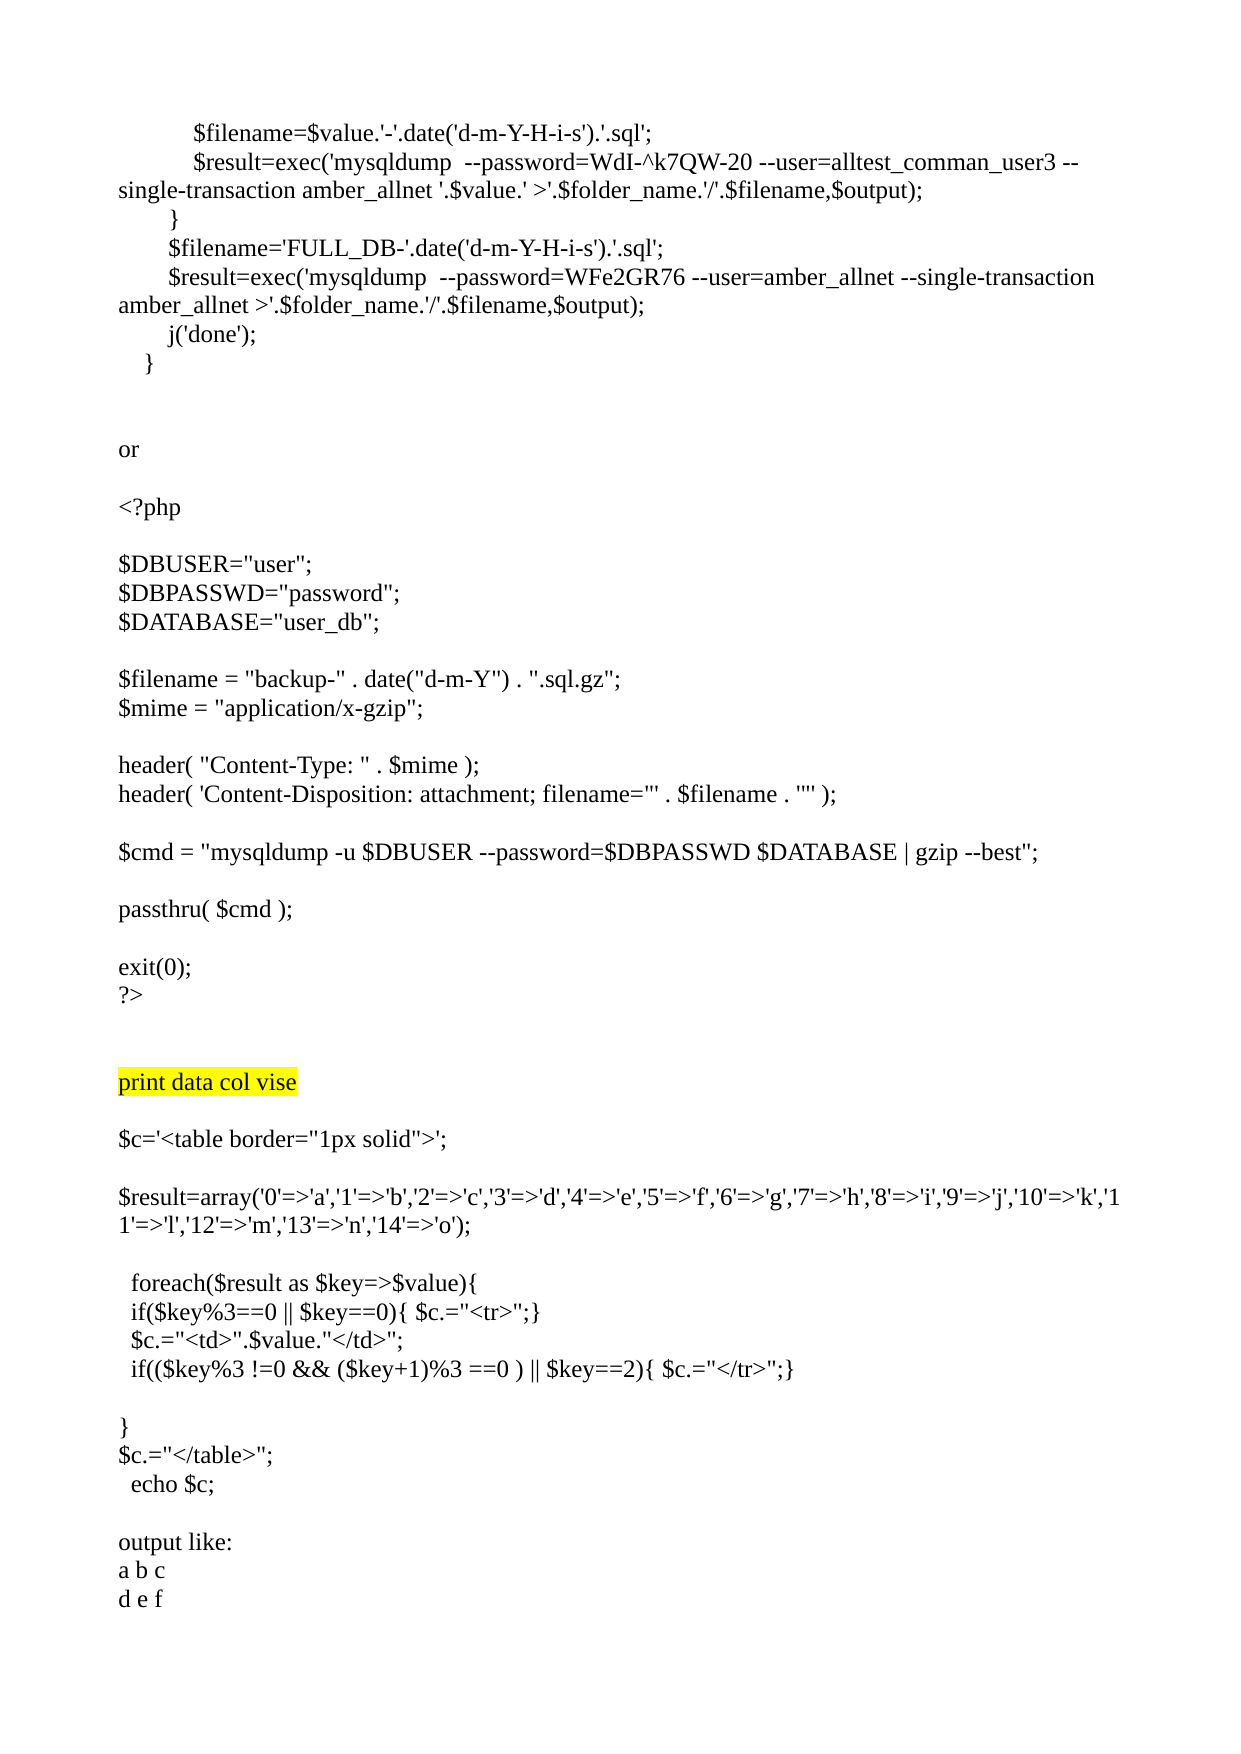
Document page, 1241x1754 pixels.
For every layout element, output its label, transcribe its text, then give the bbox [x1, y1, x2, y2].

text print data col vise [118, 1067, 1122, 1096]
text echo $c; [118, 1469, 1122, 1498]
text j('done'); [118, 319, 1122, 348]
text $result=array('0'=>'a','1'=>'b','2'=>'c','3'=>'d','4'=>'e','5'=>'f','6'=>'g','7'=>'h','8'=>'i','9'=>'j','10'=>'k','11'=>'l','12'=>'m','13'=>'n','14'=>'o'); [118, 1182, 1122, 1239]
text } [118, 1412, 1122, 1441]
text $mime = "application/x-gzip"; [118, 693, 1122, 722]
text header( "Content-Type: " . $mime ); [118, 751, 1122, 779]
text $DATABASE="user_db"; [118, 607, 1122, 636]
text } [118, 348, 1122, 377]
text $filename = "backup-" . date("d-m-Y") . ".sql.gz"; [118, 664, 1122, 693]
text $c.="</table>"; [118, 1441, 1122, 1469]
text exit(0); [118, 952, 1122, 981]
text $filename='FULL_DB-'.date('d-m-Y-H-i-s').'.sql'; [118, 233, 1122, 262]
text foreach($result as $key=>$value){ [118, 1268, 1122, 1297]
text a b c [118, 1556, 1122, 1584]
text $cmd = "mysqldump -u $DBUSER --password=$DBPASSWD $DATABASE | gzip --best"; [118, 837, 1122, 866]
text $c='<table border="1px solid">'; [118, 1124, 1122, 1153]
text } [118, 204, 1122, 233]
text ?> [118, 981, 1122, 1009]
text if($key%3==0 || $key==0){ $c.="<tr>";} [118, 1297, 1122, 1326]
text $c.="<td>".$value."</td>"; [118, 1326, 1122, 1354]
text $DBUSER="user"; [118, 549, 1122, 578]
text output like: [118, 1527, 1122, 1556]
text or [118, 434, 1122, 463]
text $DBPASSWD="password"; [118, 578, 1122, 607]
text header( 'Content-Disposition: attachment; filename="' . $filename . '"' ); [118, 779, 1122, 808]
text $filename=$value.'-'.date('d-m-Y-H-i-s').'.sql'; [118, 118, 1122, 147]
text d e f [118, 1584, 1122, 1613]
text passthru( $cmd ); [118, 894, 1122, 923]
text if(($key%3 !=0 && ($key+1)%3 ==0 ) || $key==2){ $c.="</tr>";} [118, 1354, 1122, 1383]
text <?php [118, 492, 1122, 521]
text $result=exec('mysqldump --password=WFe2GR76 --user=amber_allnet --single-transaction amber_allnet >'.$folder_name.'/'.$filename,$output); [118, 262, 1122, 319]
text $result=exec('mysqldump --password=WdI-^k7QW-20 --user=alltest_comman_user3 --single-transaction amber_allnet '.$value.' >'.$folder_name.'/'.$filename,$output); [118, 147, 1122, 204]
